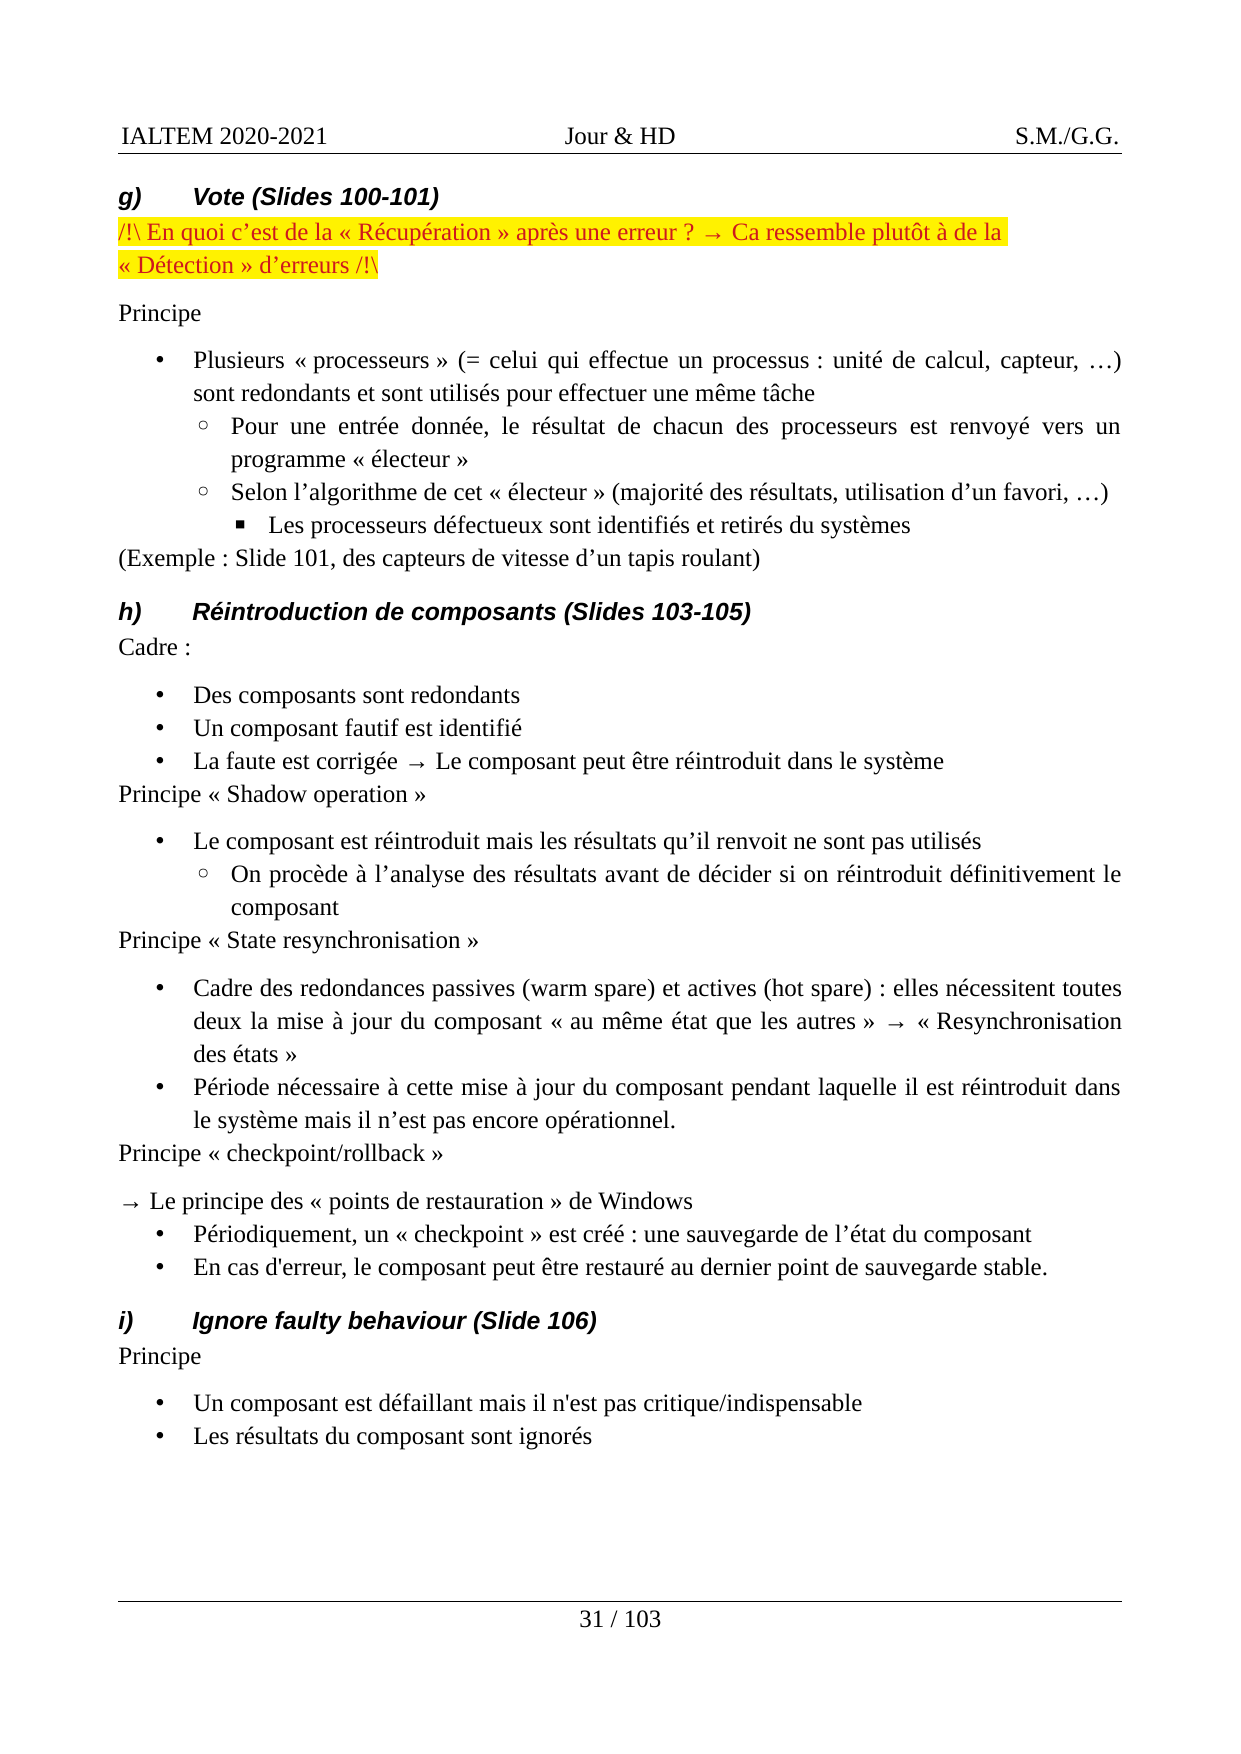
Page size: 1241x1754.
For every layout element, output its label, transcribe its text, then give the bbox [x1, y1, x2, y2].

list Un composant fautif est identifié [156, 713, 1122, 741]
list Le composant est réintroduit mais les résultats qu’il renvoit ne sont pas utilisés [156, 826, 1122, 855]
list Plusieurs « processeurs » (= celui qui effectue un processus : unité de calcul, capteur, …) sont redondants et sont utilisés pour effectuer une même tâche [156, 345, 1122, 407]
list Pour une entrée donnée, le résultat de chacun des processeurs est renvoyé vers un programme « électeur » [193, 411, 1122, 473]
list Selon l’algorithme de cet « électeur » (majorité des résultats, utilisation d’un favori, …) [193, 477, 1122, 506]
text → Le principe des « points de restauration » de Windows [118, 1186, 1122, 1214]
subtitle Ignore faulty behaviour (Slide 106) [118, 1306, 1122, 1334]
list Un composant est défaillant mais il n'est pas critique/indispensable [156, 1388, 1122, 1417]
text Cadre : [118, 632, 1122, 661]
subtitle Réintroduction de composants (Slides 103-105) [118, 597, 1122, 626]
list On procède à l’analyse des résultats avant de décider si on réintroduit définitivement le composant [193, 859, 1122, 921]
list Période nécessaire à cette mise à jour du composant pendant laquelle il est réintroduit dans le système mais il n’est pas encore opérationnel. [156, 1072, 1122, 1134]
text Principe « Shadow operation » [118, 779, 1122, 807]
list La faute est corrigée → Le composant peut être réintroduit dans le système [156, 746, 1122, 774]
text (Exemple : Slide 101, des capteurs de vitesse d’un tapis roulant) [118, 543, 1122, 572]
list Cadre des redondances passives (warm spare) et actives (hot spare) : elles nécessitent toutes deux la mise à jour du composant « au même état que les autres » → « Resynchronisation des états » [156, 973, 1122, 1068]
text Principe « State resynchronisation » [118, 925, 1122, 954]
subtitle Vote (Slides 100-101) [118, 182, 1122, 211]
list Les processeurs défectueux sont identifiés et retirés du systèmes [231, 510, 1122, 539]
list Les résultats du composant sont ignorés [156, 1421, 1122, 1450]
text Principe « checkpoint/rollback » [118, 1138, 1122, 1167]
list Périodiquement, un « checkpoint » est créé : une sauvegarde de l’état du composant [156, 1219, 1122, 1247]
text Principe [118, 298, 1122, 326]
text Principe [118, 1341, 1122, 1369]
list En cas d'erreur, le composant peut être restauré au dernier point de sauvegarde stable. [156, 1252, 1122, 1281]
text /!\ En quoi c’est de la « Récupération » après une erreur ? → Ca ressemble plutôt à de la « Détection » d’erreurs /!\ [118, 217, 1122, 279]
list Des composants sont redondants [156, 680, 1122, 708]
